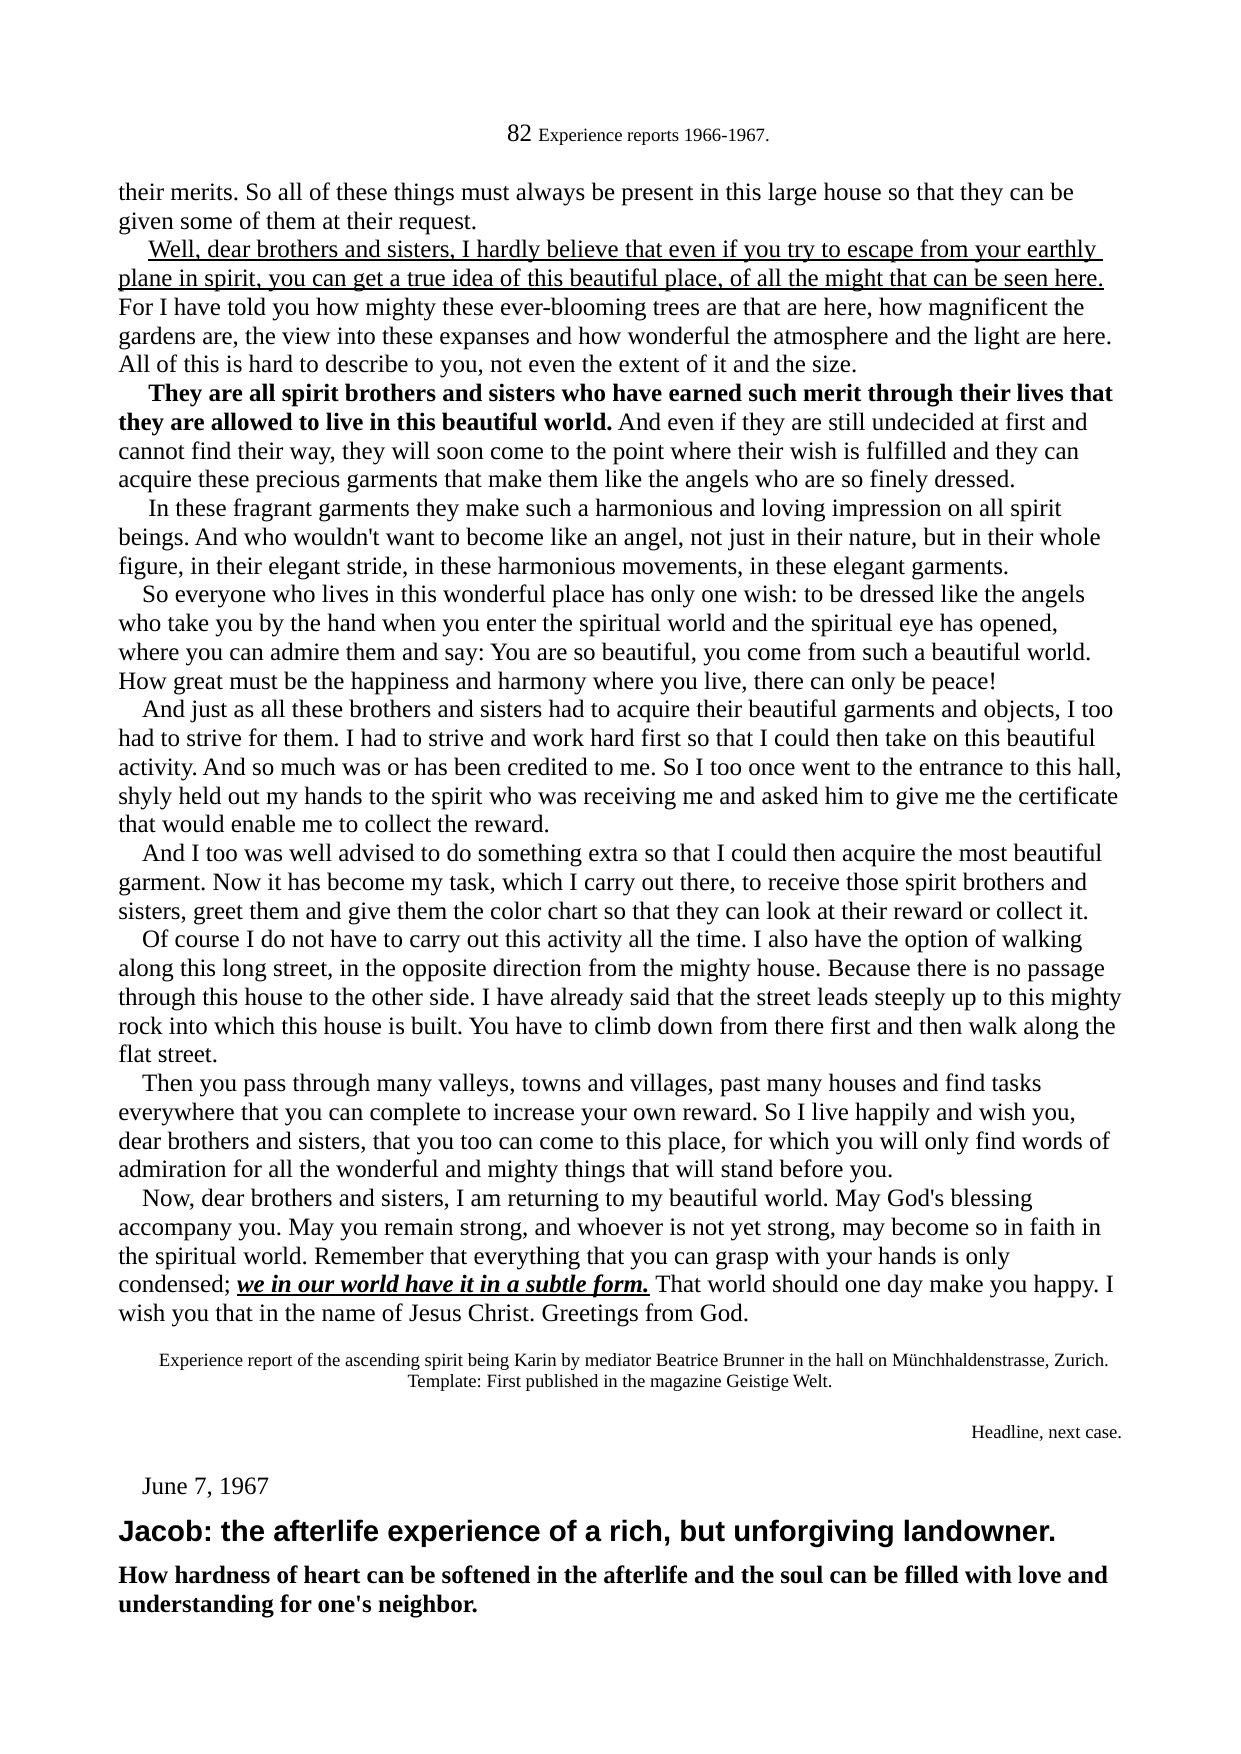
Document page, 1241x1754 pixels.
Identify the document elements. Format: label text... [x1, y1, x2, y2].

text How hardness of heart can be softened in the afterlife and the soul can be filled with love and understanding for one's neighbor. [118, 1560, 1122, 1618]
text Now, dear brothers and sisters, I am returning to my beautiful world. May God's blessing accompany you. May you remain strong, and whoever is not yet strong, may become so in faith in the spiritual world. Remember that everything that you can grasp with your hands is only condensed; we in our world have it in a subtle form. That world should one day make you happy. I wish you that in the name of Jesus Christ. Greetings from God. [118, 1183, 1122, 1327]
text Well, dear brothers and sisters, I hardly believe that even if you try to escape from your earthly plane in spirit, you can get a true idea of ​​this beautiful place, of all the might that can be seen here. For I have told you how mighty these ever-blooming trees are that are here, how magnificent the gardens are, the view into these expanses and how wonderful the atmosphere and the light are here. All of this is hard to describe to you, not even the extent of it and the size. [118, 234, 1122, 378]
text Then you pass through many valleys, towns and villages, past many houses and find tasks everywhere that you can complete to increase your own reward. So I live happily and wish you, dear brothers and sisters, that you too can come to this place, for which you will only find words of admiration for all the wonderful and mighty things that will stand before you. [118, 1068, 1122, 1183]
subtitle Jacob: the afterlife experience of a rich, but unforgiving landowner. [118, 1514, 1122, 1548]
text And just as all these brothers and sisters had to acquire their beautiful garments and objects, I too had to strive for them. I had to strive and work hard first so that I could then take on this beautiful activity. And so much was or has been credited to me. So I too once went to the entrance to this hall, shyly held out my hands to the spirit who was receiving me and asked him to give me the certificate that would enable me to collect the reward. [118, 694, 1122, 838]
text So everyone who lives in this wonderful place has only one wish: to be dressed like the angels who take you by the hand when you enter the spiritual world and the spiritual eye has opened, where you can admire them and say: You are so beautiful, you come from such a beautiful world. How great must be the happiness and harmony where you live, there can only be peace! [118, 579, 1122, 694]
text Experience report of the ascending spirit being Karin by mediator Beatrice Brunner in the hall on Münchhaldenstrasse, Zurich. Template: First published in the magazine Geistige Welt. [118, 1349, 1122, 1392]
text In these fragrant garments they make such a harmonious and loving impression on all spirit beings. And who wouldn't want to become like an angel, not just in their nature, but in their whole figure, in their elegant stride, in these harmonious movements, in these elegant garments. [118, 493, 1122, 579]
text They are all spirit brothers and sisters who have earned such merit through their lives that they are allowed to live in this beautiful world. And even if they are still undecided at first and cannot find their way, they will soon come to the point where their wish is fulfilled and they can acquire these precious garments that make them like the angels who are so finely dressed. [118, 378, 1122, 493]
text And I too was well advised to do something extra so that I could then acquire the most beautiful garment. Now it has become my task, which I carry out there, to receive those spirit brothers and sisters, greet them and give them the color chart so that they can look at their reward or collect it. [118, 838, 1122, 924]
text their merits. So all of these things must always be present in this large house so that they can be given some of them at their request. [118, 177, 1122, 234]
text Of course I do not have to carry out this activity all the time. I also have the option of walking along this long street, in the opposite direction from the mighty house. Because there is no passage through this house to the other side. I have already said that the street leads steeply up to this mighty rock into which this house is built. You have to climb down from there first and then walk along the flat street. [118, 924, 1122, 1068]
text Headline, next case. [118, 1421, 1122, 1442]
text June 7, 1967 [118, 1471, 1122, 1499]
